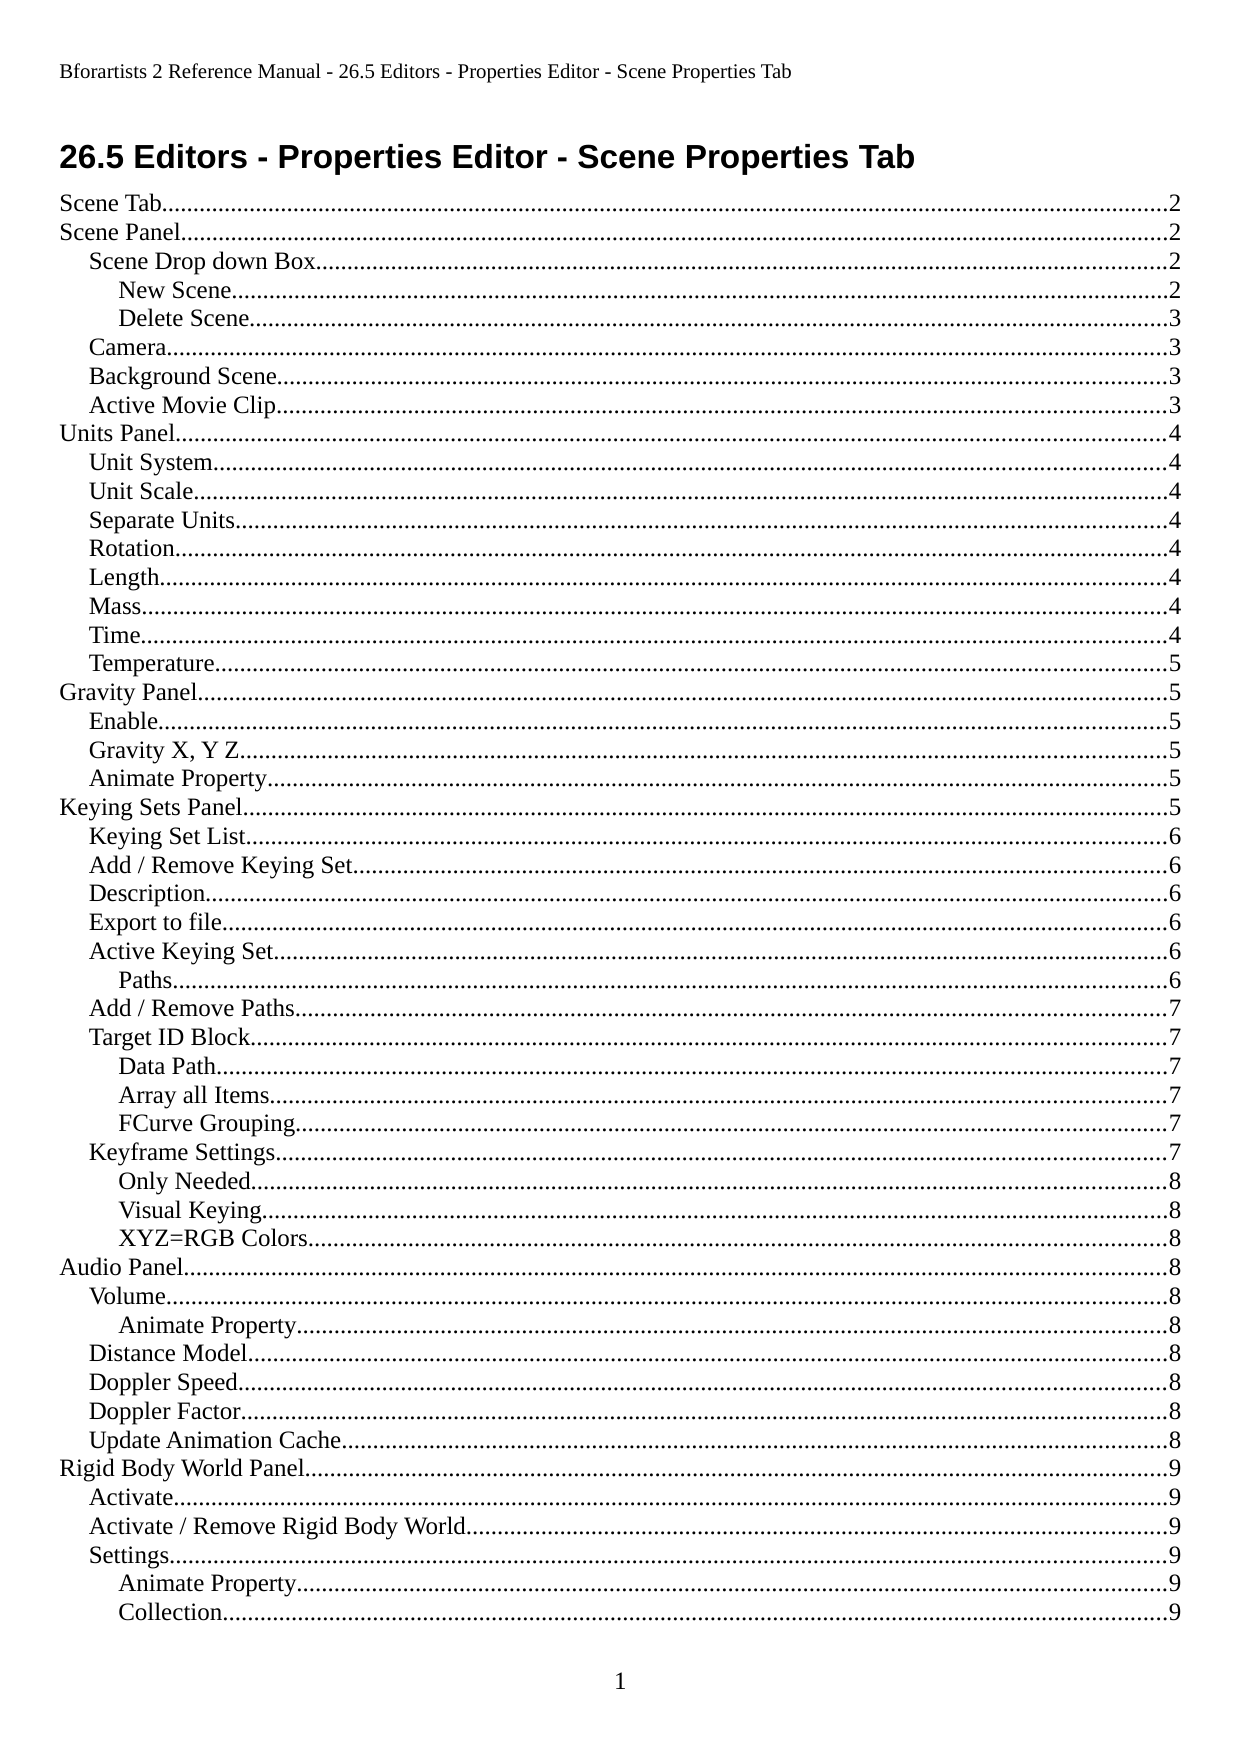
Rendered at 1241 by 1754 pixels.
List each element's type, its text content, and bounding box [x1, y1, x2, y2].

text Camera 3 [88, 332, 1181, 361]
text Audio Panel 8 [59, 1252, 1181, 1281]
text Activate / Remove Rigid Body World 9 [88, 1511, 1181, 1540]
text Animate Property 8 [118, 1310, 1181, 1338]
text Volume 8 [88, 1281, 1181, 1310]
text Keyframe Settings 7 [88, 1137, 1181, 1166]
text Animate Property 5 [88, 763, 1181, 792]
text Add / Remove Paths 7 [88, 993, 1181, 1022]
text XYZ=RGB Colors 8 [118, 1223, 1181, 1252]
text Gravity Panel 5 [59, 677, 1181, 706]
text Active Keying Set 6 [88, 936, 1181, 965]
text Scene Drop down Box 2 [88, 246, 1181, 275]
text Scene Panel 2 [59, 217, 1181, 246]
text Length 4 [88, 562, 1181, 591]
text Units Panel 4 [59, 418, 1181, 447]
text FCurve Grouping 7 [118, 1108, 1181, 1137]
text Time 4 [88, 620, 1181, 648]
text Distance Model 8 [88, 1338, 1181, 1367]
text Collection 9 [118, 1597, 1181, 1626]
text Separate Units 4 [88, 505, 1181, 533]
text Doppler Factor 8 [88, 1396, 1181, 1425]
text Update Animation Cache 8 [88, 1425, 1181, 1453]
text Visual Keying 8 [118, 1195, 1181, 1223]
text Rigid Body World Panel 9 [59, 1453, 1181, 1482]
text Unit System 4 [88, 447, 1181, 476]
text Only Needed 8 [118, 1166, 1181, 1195]
text Rotation 4 [88, 533, 1181, 562]
text Delete Scene 3 [118, 303, 1181, 332]
text Target ID Block 7 [88, 1022, 1181, 1051]
text Active Movie Clip 3 [88, 390, 1181, 418]
text Data Path 7 [118, 1051, 1181, 1080]
text Scene Tab 2 [59, 188, 1181, 217]
text Array all Items 7 [118, 1080, 1181, 1108]
text Gravity X, Y Z 5 [88, 735, 1181, 763]
text New Scene 2 [118, 275, 1181, 303]
text Background Scene 3 [88, 361, 1181, 390]
text Add / Remove Keying Set 6 [88, 850, 1181, 878]
text Settings 9 [88, 1540, 1181, 1568]
text Keying Set List 6 [88, 821, 1181, 850]
text Unit Scale 4 [88, 476, 1181, 505]
subtitle 26.5 Editors - Properties Editor - Scene Properties Tab [59, 138, 1181, 176]
text Temperature 5 [88, 648, 1181, 677]
text Paths 6 [118, 965, 1181, 993]
text Doppler Speed 8 [88, 1367, 1181, 1396]
text Activate 9 [88, 1482, 1181, 1511]
text Export to file 6 [88, 907, 1181, 936]
text Mass 4 [88, 591, 1181, 620]
text Description 6 [88, 878, 1181, 907]
text Enable 5 [88, 706, 1181, 735]
text Keying Sets Panel 5 [59, 792, 1181, 821]
text Animate Property 9 [118, 1568, 1181, 1597]
